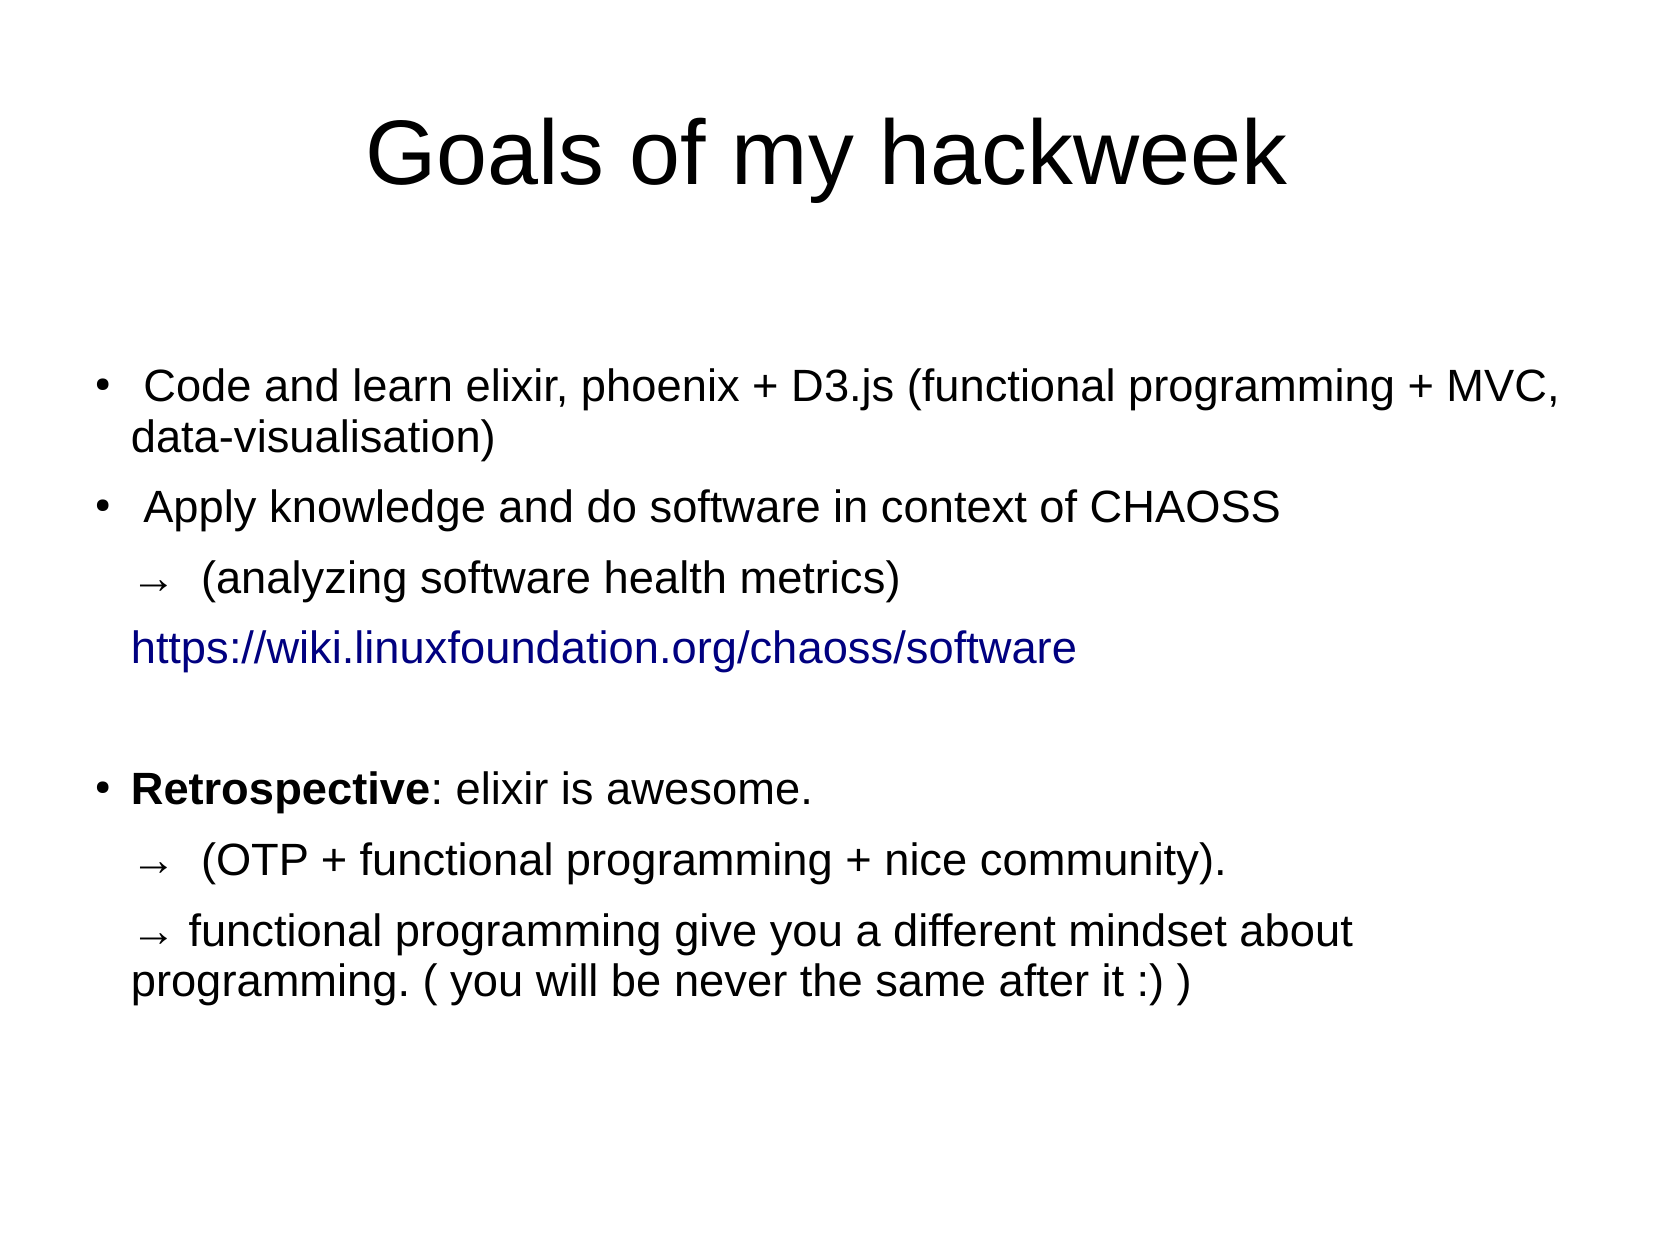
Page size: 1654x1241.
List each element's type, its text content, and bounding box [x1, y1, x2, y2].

list Code and learn elixir, phoenix + D3.js (functional programming + MVC, data-visualisation) Apply knowledge and do software in context of CHAOSS → (analyzing software health metrics) https://wiki.linuxfoundation.org/chaoss/software Retrospective: elixir is awesome. → (OTP + functional programming + nice community). → functional programming give you a different mindset about programming. ( you will be never the same after it :) ) [82, 290, 1571, 1010]
title Goals of my hackweek [82, 49, 1571, 257]
